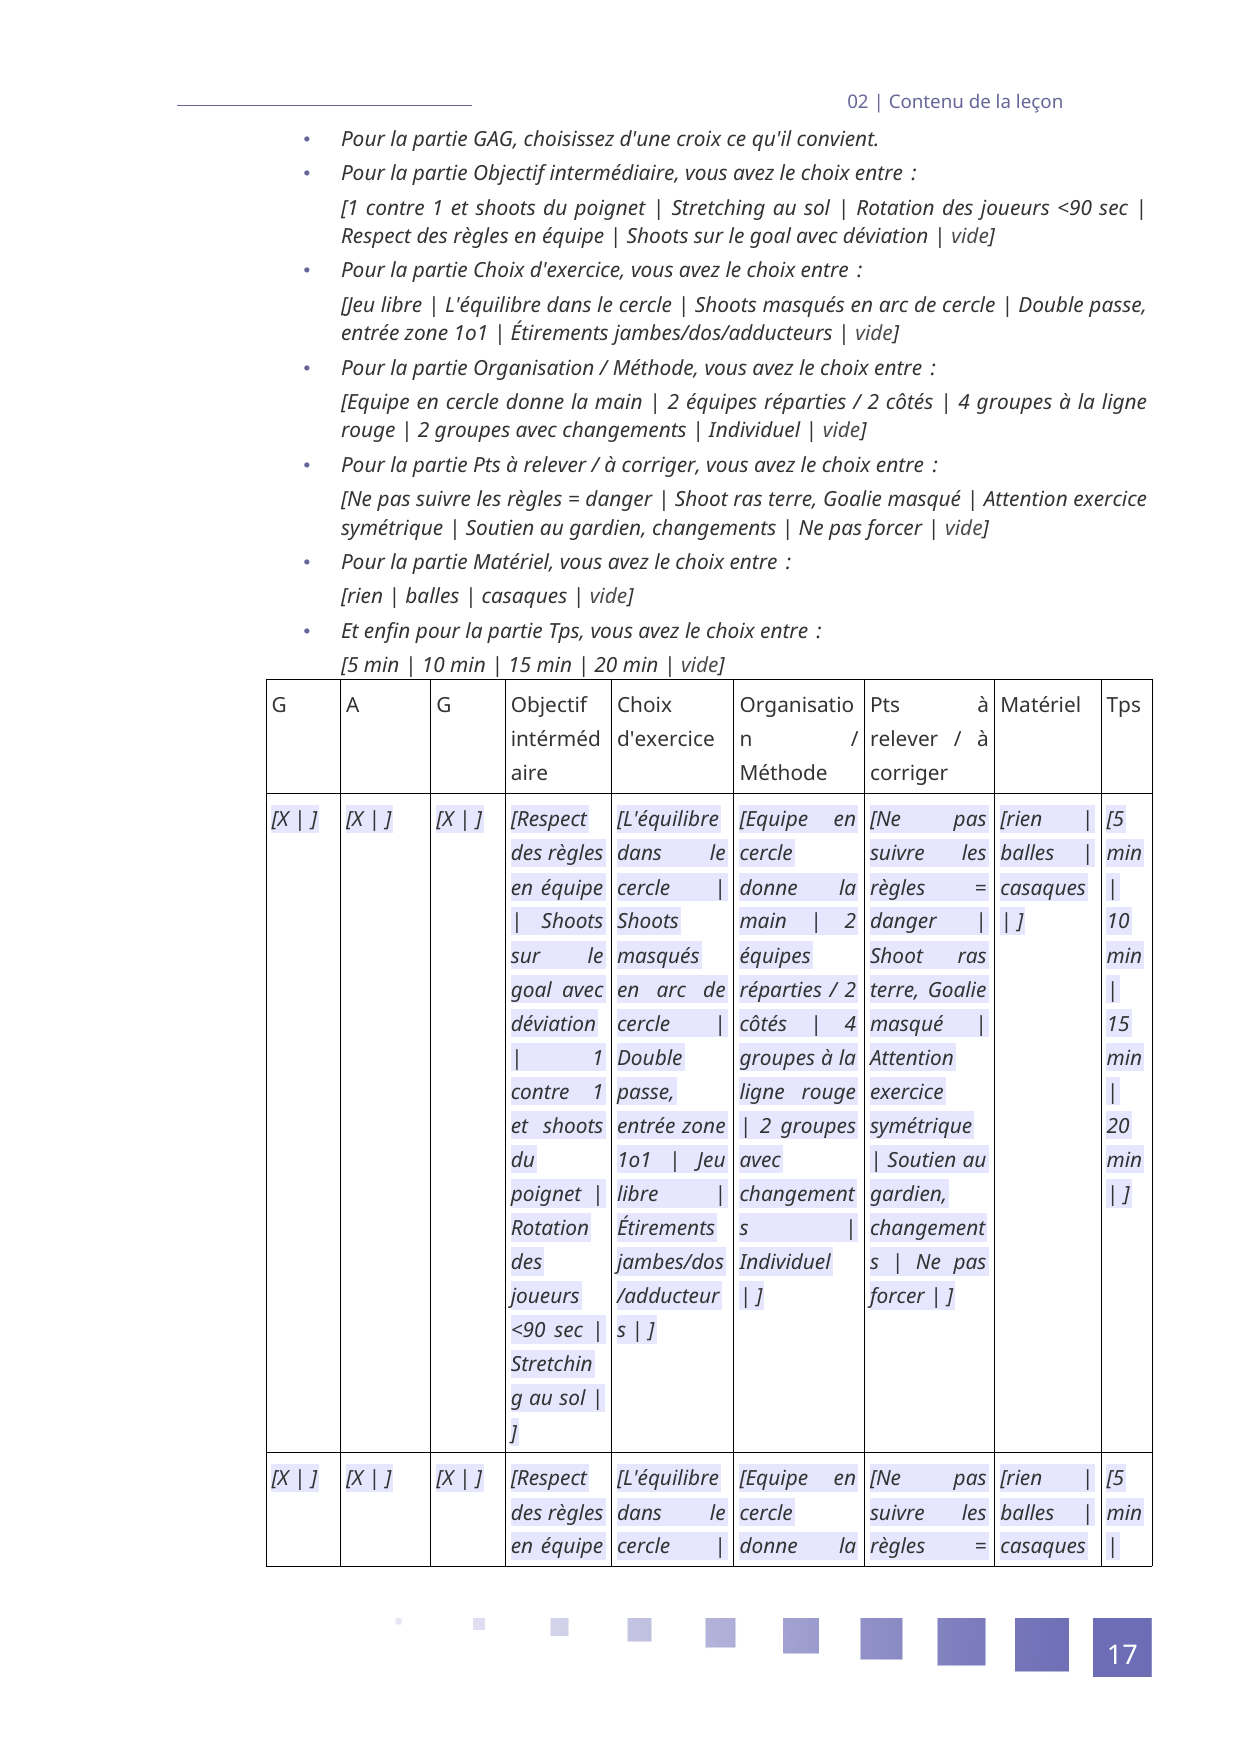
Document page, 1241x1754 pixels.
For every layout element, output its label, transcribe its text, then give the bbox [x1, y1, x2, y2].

table_header Objectif intérmédaire [506, 680, 611, 793]
table_cell [Ne pas suivre les règles = danger | Shoot ras terre, Goalie masqué | Attention exercice symétrique | Soutien au gardien, changements | Ne pas forcer | ] [865, 794, 994, 1452]
table_cell [X | ] [431, 794, 505, 1452]
table_cell [Respect des règles en équipe [506, 1453, 611, 1566]
list [1 contre 1 et shoots du poignet | Stretching au sol | Rotation des joueurs <90 sec | Respect des règles en équipe | Shoots sur le goal avec déviation | vide] [303, 193, 1152, 249]
table_cell [Equipe en cercle donne la [734, 1453, 864, 1566]
list Pour la partie Objectif intermédiaire, vous avez le choix entre : [303, 158, 1152, 187]
table_cell [rien | balles | casaques [995, 1453, 1101, 1566]
table_header Organisation / Méthode [734, 680, 864, 793]
table_cell [Respect des règles en équipe | Shoots sur le goal avec déviation | 1 contre 1 et shoots du poignet | Rotation des joueurs <90 sec | Stretching au sol | ] [506, 794, 611, 1452]
table_header Choix d'exercice [612, 680, 733, 793]
table_header Tps [1102, 680, 1152, 793]
table_cell [5 min | [1102, 1453, 1152, 1566]
table_cell [L'équilibre dans le cercle | Shoots masqués en arc de cercle | Double passe, entrée zone 1o1 | Jeu libre | Étirements jambes/dos/adducteurs | ] [612, 794, 733, 1452]
list Pour la partie Pts à relever / à corriger, vous avez le choix entre : [303, 450, 1152, 478]
list [Equipe en cercle donne la main | 2 équipes réparties / 2 côtés | 4 groupes à la ligne rouge | 2 groupes avec changements | Individuel | vide] [303, 387, 1152, 444]
table_cell [X | ] [341, 794, 430, 1452]
table_cell [rien | balles | casaques | ] [995, 794, 1101, 1452]
list Pour la partie Organisation / Méthode, vous avez le choix entre : [303, 353, 1152, 381]
table_cell [X | ] [341, 1453, 430, 1566]
picture [351, 1618, 1152, 1678]
table_header Pts à relever / à corriger [865, 680, 994, 793]
list Pour la partie GAG, choisissez d'une croix ce qu'il convient. [303, 124, 1152, 152]
list [Ne pas suivre les règles = danger | Shoot ras terre, Goalie masqué | Attention exercice symétrique | Soutien au gardien, changements | Ne pas forcer | vide] [303, 484, 1152, 541]
table_cell [X | ] [267, 1453, 340, 1566]
table_header Matériel [995, 680, 1101, 793]
table_header G [431, 680, 505, 793]
list Et enfin pour la partie Tps, vous avez le choix entre : [303, 616, 1152, 644]
table_header G [267, 680, 340, 793]
table_cell [X | ] [267, 794, 340, 1452]
list Pour la partie Choix d'exercice, vous avez le choix entre : [303, 256, 1152, 284]
list [Jeu libre | L'équilibre dans le cercle | Shoots masqués en arc de cercle | Double passe, entrée zone 1o1 | Étirements jambes/dos/adducteurs | vide] [303, 290, 1152, 347]
table_cell [X | ] [431, 1453, 505, 1566]
table_cell [5 min | 10 min | 15 min | 20 min | ] [1102, 794, 1152, 1452]
table_cell [Equipe en cercle donne la main | 2 équipes réparties / 2 côtés | 4 groupes à la ligne rouge | 2 groupes avec changements | Individuel | ] [734, 794, 864, 1452]
list [rien | balles | casaques | vide] [303, 581, 1152, 610]
table_cell [Ne pas suivre les règles = [865, 1453, 994, 1566]
table_cell [L'équilibre dans le cercle | [612, 1453, 733, 1566]
list Pour la partie Matériel, vous avez le choix entre : [303, 547, 1152, 576]
table_header A [341, 680, 430, 793]
list [5 min | 10 min | 15 min | 20 min | vide] [303, 650, 1152, 679]
